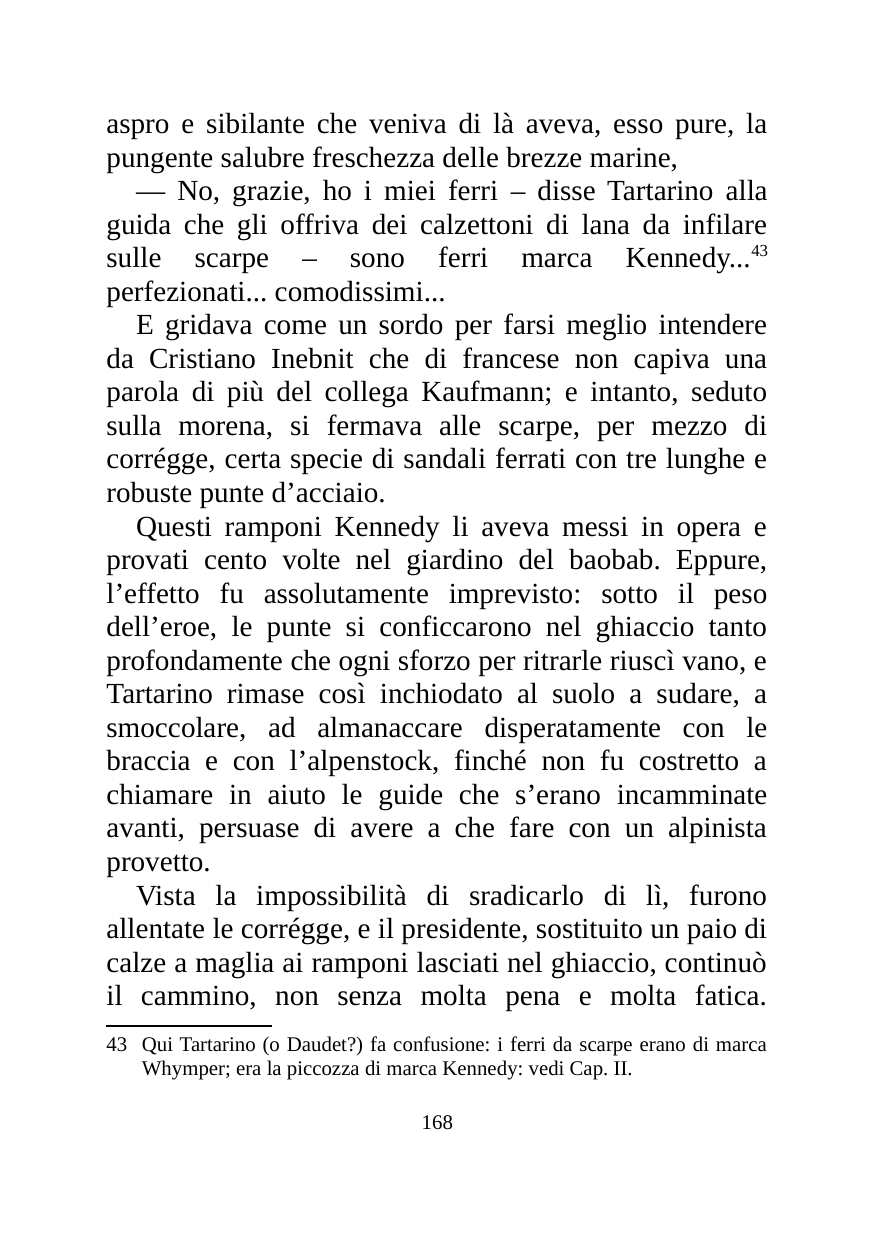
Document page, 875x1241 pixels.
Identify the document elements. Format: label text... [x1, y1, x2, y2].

text aspro e sibilante che veniva di là aveva, esso pure, la pungente salubre freschezza delle brezze marine, [106, 106, 768, 173]
text E gridava come un sordo per farsi meglio intendere da Cristiano Inebnit che di francese non capiva una parola di più del collega Kaufmann; e intanto, seduto sulla morena, si fermava alle scarpe, per mezzo di corrégge, certa specie di sandali ferrati con tre lunghe e robuste punte d’acciaio. [106, 307, 768, 509]
text Qui Tartarino (o Daudet?) fa confusione: i ferri da scarpe erano di marca Whymper; era la piccozza di marca Kennedy: vedi Cap. II. [106, 1032, 768, 1080]
text Questi ramponi Kennedy li aveva messi in opera e provati cento volte nel giardino del baobab. Eppure, l’effetto fu assolutamente imprevisto: sotto il peso dell’eroe, le punte si conficcarono nel ghiaccio tanto profondamente che ogni sforzo per ritrarle riuscì vano, e Tartarino rimase così inchiodato al suolo a sudare, a smoccolare, ad almanaccare disperatamente con le braccia e con l’alpenstock, finché non fu costretto a chiamare in aiuto le guide che s’erano incamminate avanti, persuase di avere a che fare con un alpinista provetto. [106, 509, 768, 878]
text — No, grazie, ho i miei ferri – disse Tartarino alla guida che gli offriva dei calzettoni di lana da infilare sulle scarpe – sono ferri marca Kennedy... perfezionati... comodissimi... [106, 173, 768, 307]
text Vista la impossibilità di sradicarlo di lì, furono allentate le corrégge, e il presidente, sostituito un paio di calze a maglia ai ramponi lasciati nel ghiaccio, continuò il cammino, non senza molta pena e molta fatica. [106, 878, 768, 1012]
